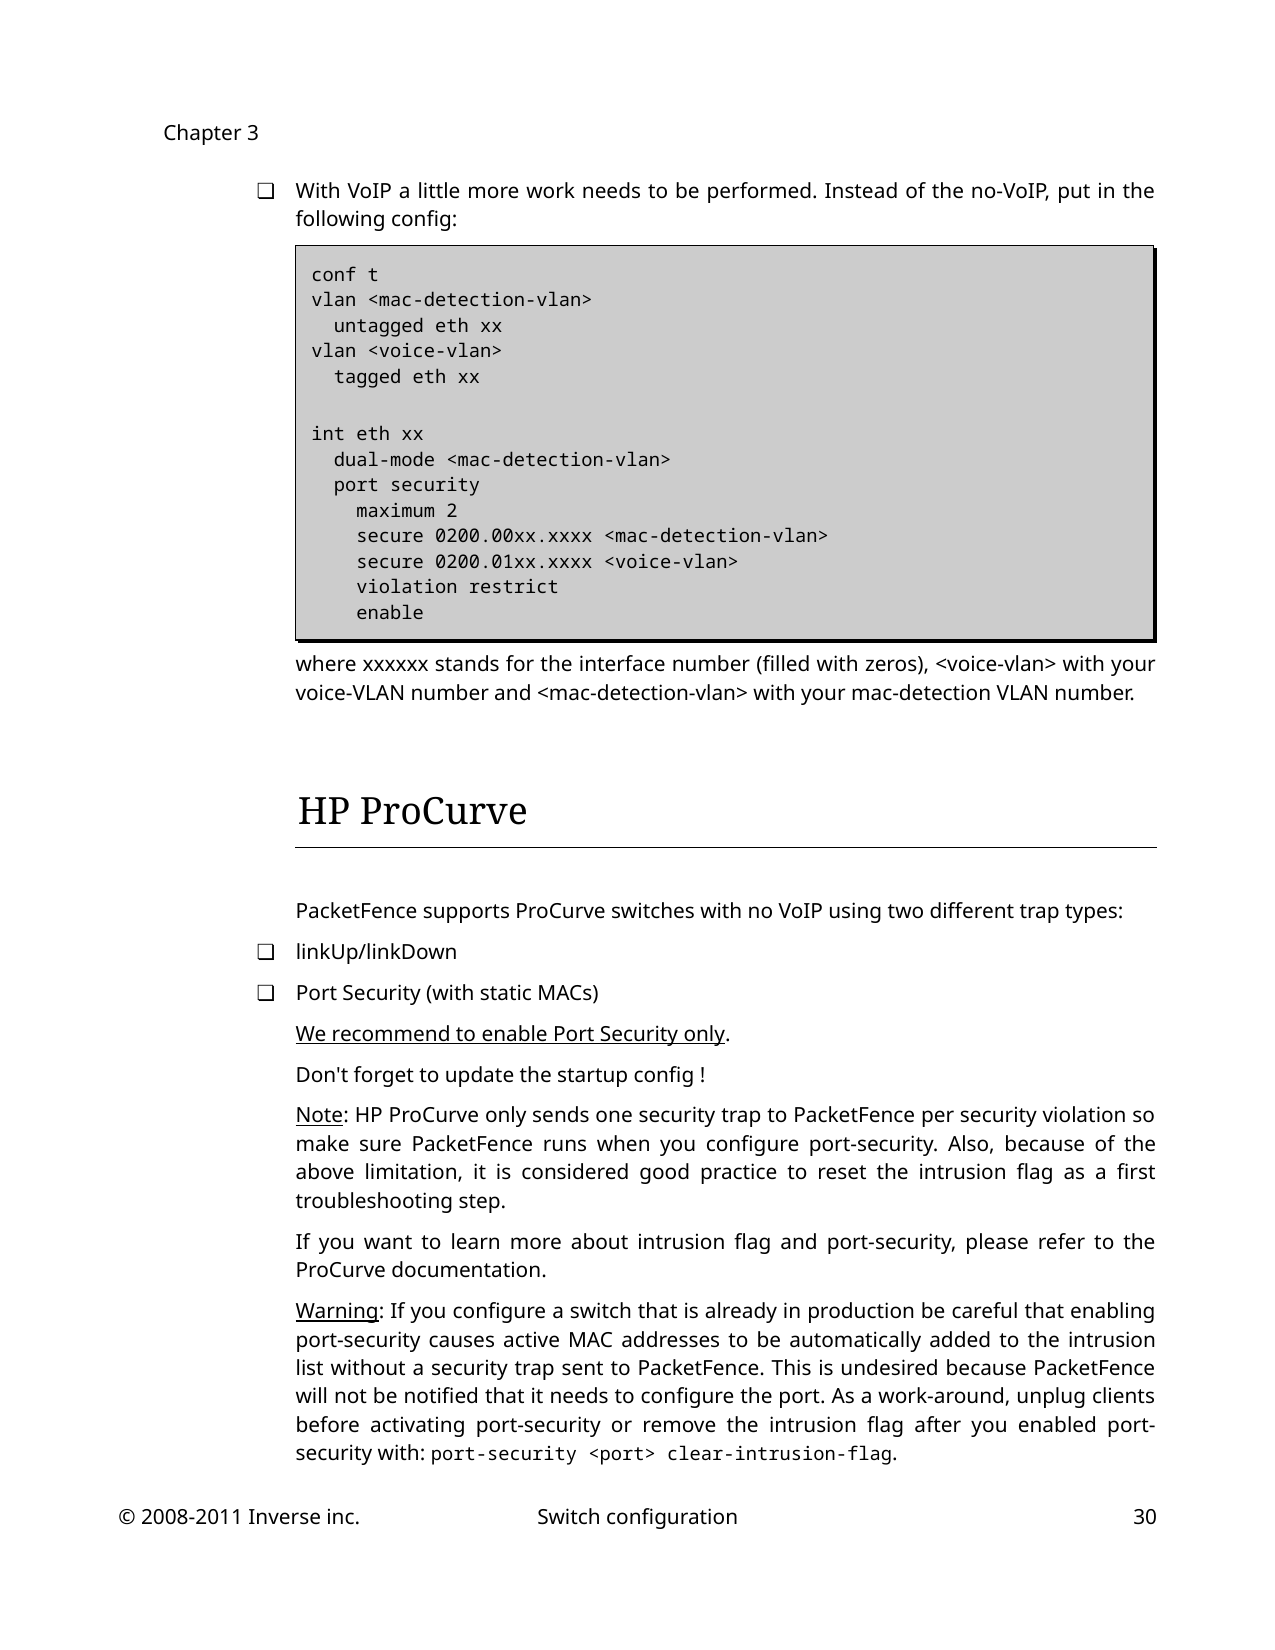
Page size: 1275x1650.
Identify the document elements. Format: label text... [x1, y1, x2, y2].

text We recommend to enable Port Security only. [295, 1019, 1157, 1047]
list ❏ Port Security (with static MACs) [256, 978, 1157, 1006]
text int eth xx dual-mode <mac-detection-vlan> port security maximum 2 secure 0200.00xx.xxxx <mac-detection-vlan> secure 0200.01xx.xxxx <voice-vlan> violation restrict enable [296, 379, 1153, 639]
text Don't forget to update the startup config ! [295, 1060, 1157, 1088]
list ❏ linkUp/linkDown [256, 937, 1157, 965]
text If you want to learn more about intrusion flag and port-security, please refer to the ProCurve documentation. [295, 1227, 1157, 1284]
text Note: HP ProCurve only sends one security trap to PacketFence per security violation so make sure PacketFence runs when you configure port-security. Also, because of the above limitation, it is considered good practice to reset the intrusion flag as a first troubleshooting step. [295, 1101, 1157, 1214]
text conf t vlan <mac-detection-vlan> untagged eth xx vlan <voice-vlan> tagged eth xx [296, 246, 1153, 379]
text PacketFence supports ProCurve switches with no VoIP using two different trap types: [295, 896, 1157, 924]
subtitle HP ProCurve [295, 784, 1157, 847]
list ❏ With VoIP a little more work needs to be performed. Instead of the no-VoIP, put in the following config: [256, 176, 1157, 233]
text where xxxxxx stands for the interface number (filled with zeros), <voice-vlan> with your voice-VLAN number and <mac-detection-vlan> with your mac-detection VLAN number. [295, 649, 1157, 706]
text Warning: If you configure a switch that is already in production be careful that enabling port-security causes active MAC addresses to be automatically added to the intrusion list without a security trap sent to PacketFence. This is undesired because PacketFence will not be notified that it needs to configure the port. As a work-around, unplug clients before activating port-security or remove the intrusion flag after you enabled port-security with: port-security <port> clear-intrusion-flag. [295, 1296, 1157, 1467]
